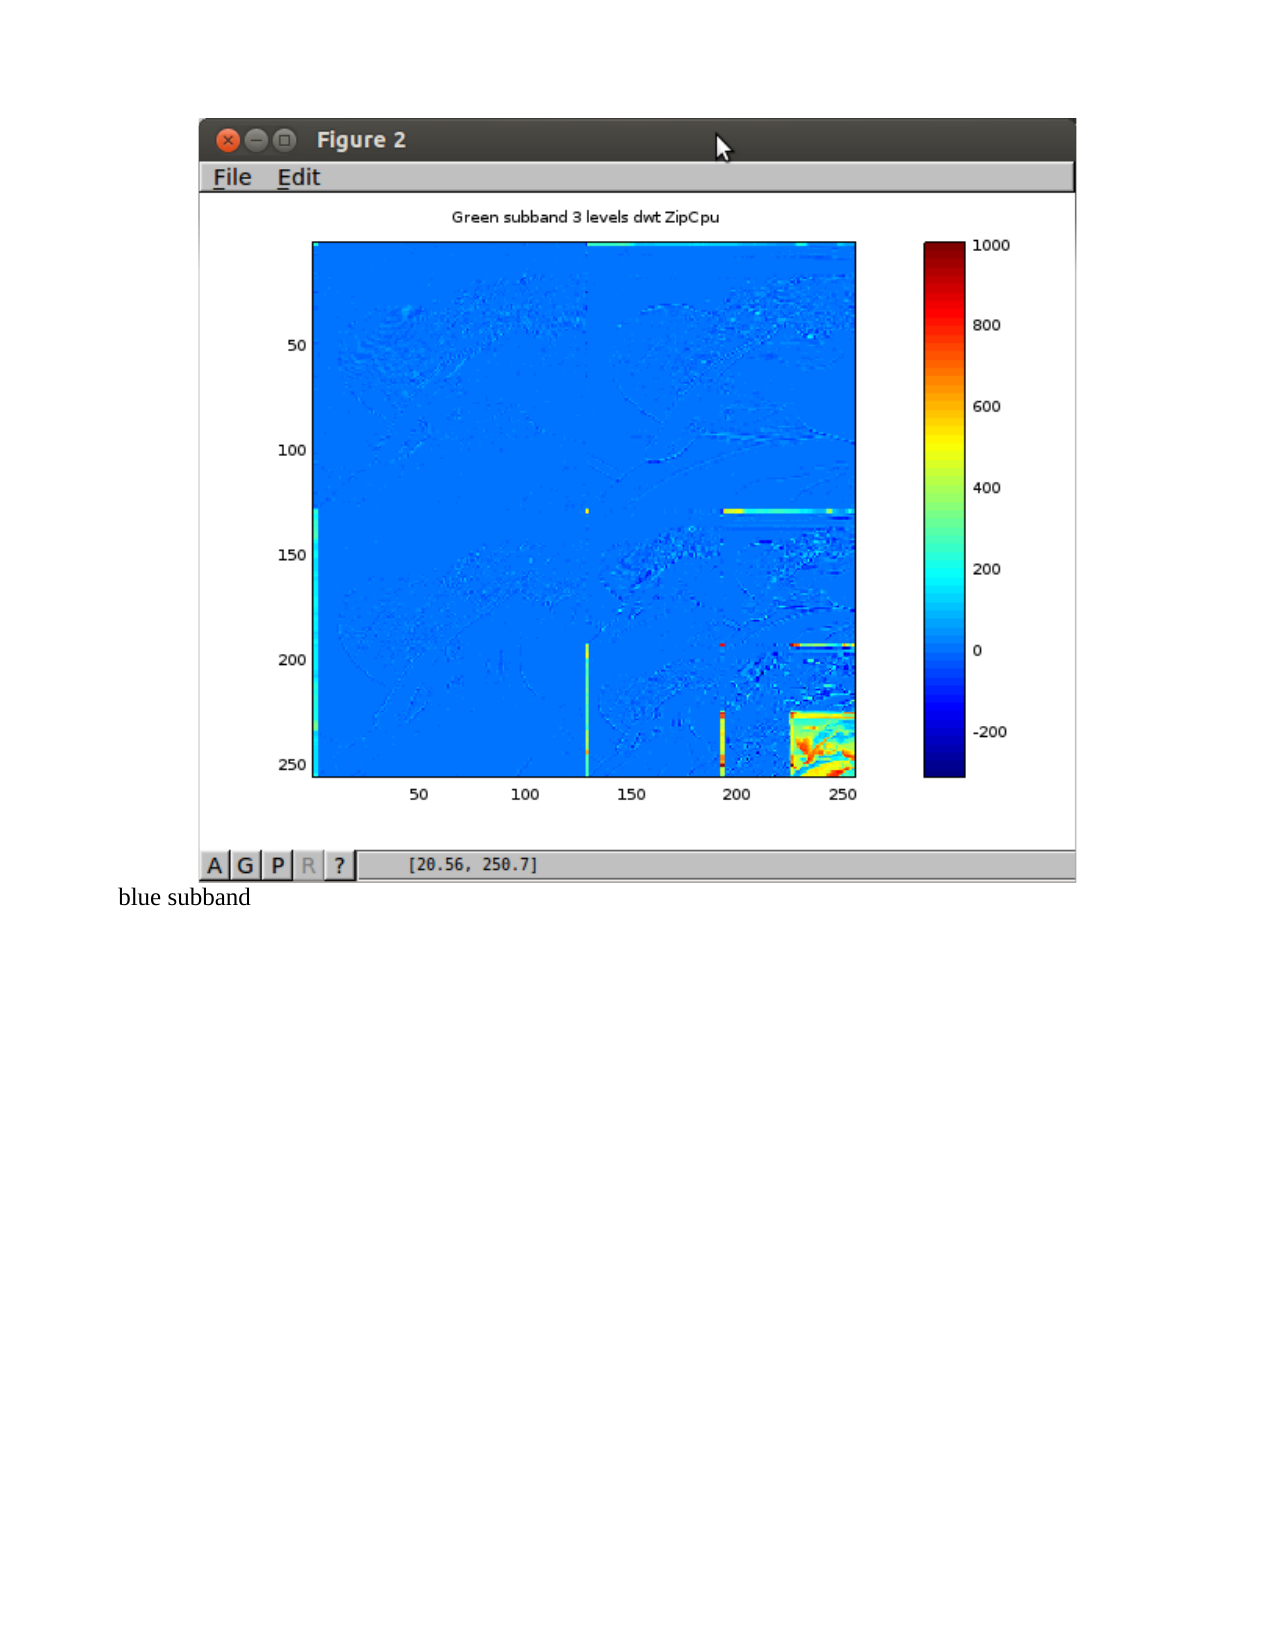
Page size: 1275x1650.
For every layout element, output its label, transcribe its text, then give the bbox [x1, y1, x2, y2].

text blue subband [118, 869, 1157, 911]
picture [198, 118, 1077, 883]
